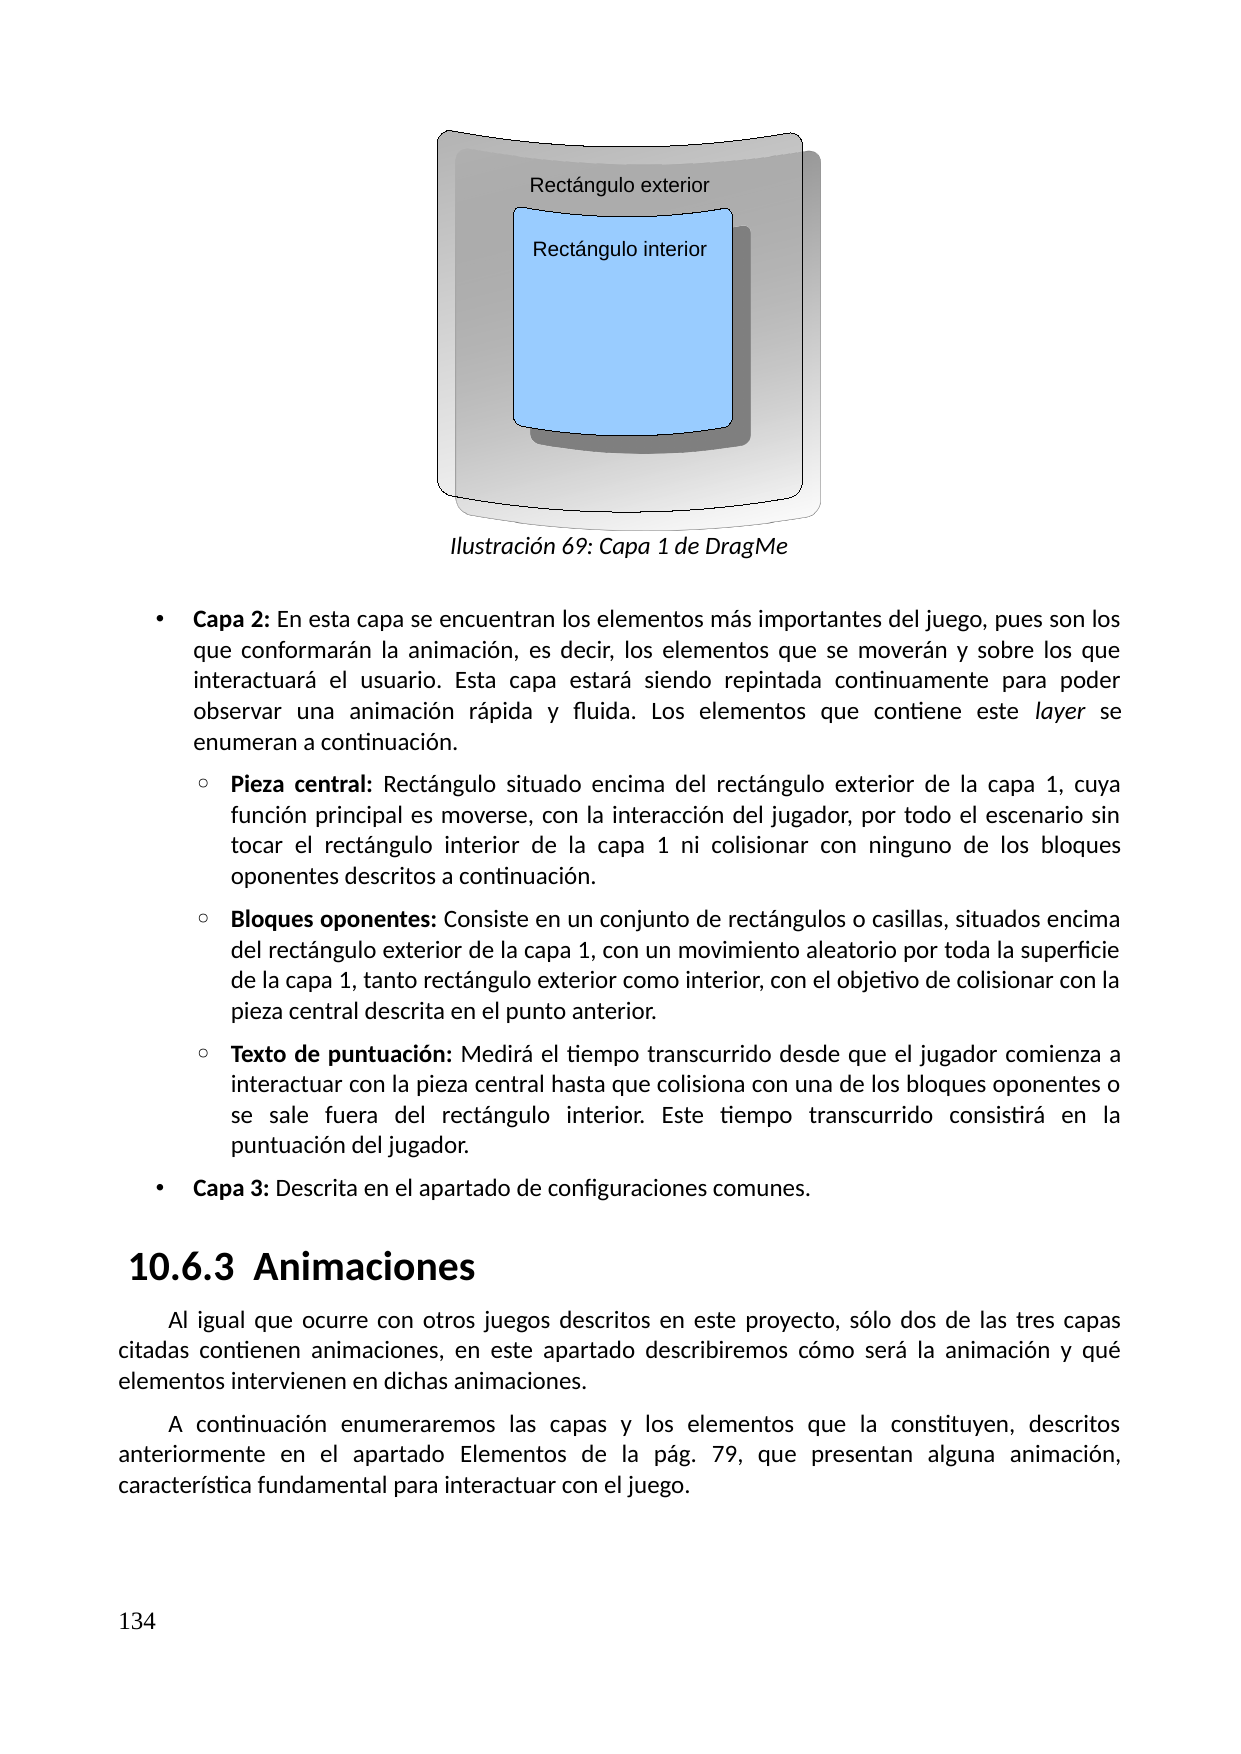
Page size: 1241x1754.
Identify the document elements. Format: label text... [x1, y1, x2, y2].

text A continuación enumeraremos las capas y los elementos que la constituyen, descritos anteriormente en el apartado Elementos de la pág. 79, que presentan alguna animación, característica fundamental para interactuar con el juego. [118, 1408, 1122, 1499]
text [803, 363, 812, 384]
list Capa 3: Descrita en el apartado de configuraciones comunes. [156, 1172, 1122, 1203]
list Texto de puntuación: Medirá el tiempo transcurrido desde que el jugador comienza a interactuar con la pieza central hasta que colisiona con una de los bloques oponentes o se sale fuera del rectángulo interior. Este tiempo transcurrido consistirá en la puntuación del jugador. [193, 1038, 1122, 1160]
list Bloques oponentes: Consiste en un conjunto de rectángulos o casillas, situados encima del rectángulo exterior de la capa 1, con un movimiento aleatorio por toda la superficie de la capa 1, tanto rectángulo exterior como interior, con el objetivo de colisionar con la pieza central descrita en el punto anterior. [193, 903, 1122, 1025]
text Al igual que ocurre con otros juegos descritos en este proyecto, sólo dos de las tres capas citadas contienen animaciones, en este apartado describiremos cómo será la animación y qué elementos intervienen en dichas animaciones. [118, 1304, 1122, 1395]
text [457, 498, 536, 519]
list Pieza central: Rectángulo situado encima del rectángulo exterior de la capa 1, cuya función principal es moverse, con la interacción del jugador, por todo el escenario sin tocar el rectángulo interior de la capa 1 ni colisionar con ninguno de los bloques oponentes descritos a continuación. [193, 769, 1122, 891]
list Capa 2: En esta capa se encuentran los elementos más importantes del juego, pues son los que conformarán la animación, es decir, los elementos que se moverán y sobre los que interactuará el usuario. Esta capa estará siendo repintada continuamente para poder observar una animación rápida y fluida. Los elementos que contiene este layer se enumeran a continuación. [156, 603, 1122, 756]
text Ilustración 69: Capa 1 de DragMe [428, 143, 812, 561]
subtitle Animaciones [118, 1240, 1122, 1291]
text [465, 412, 802, 510]
text [803, 399, 812, 442]
